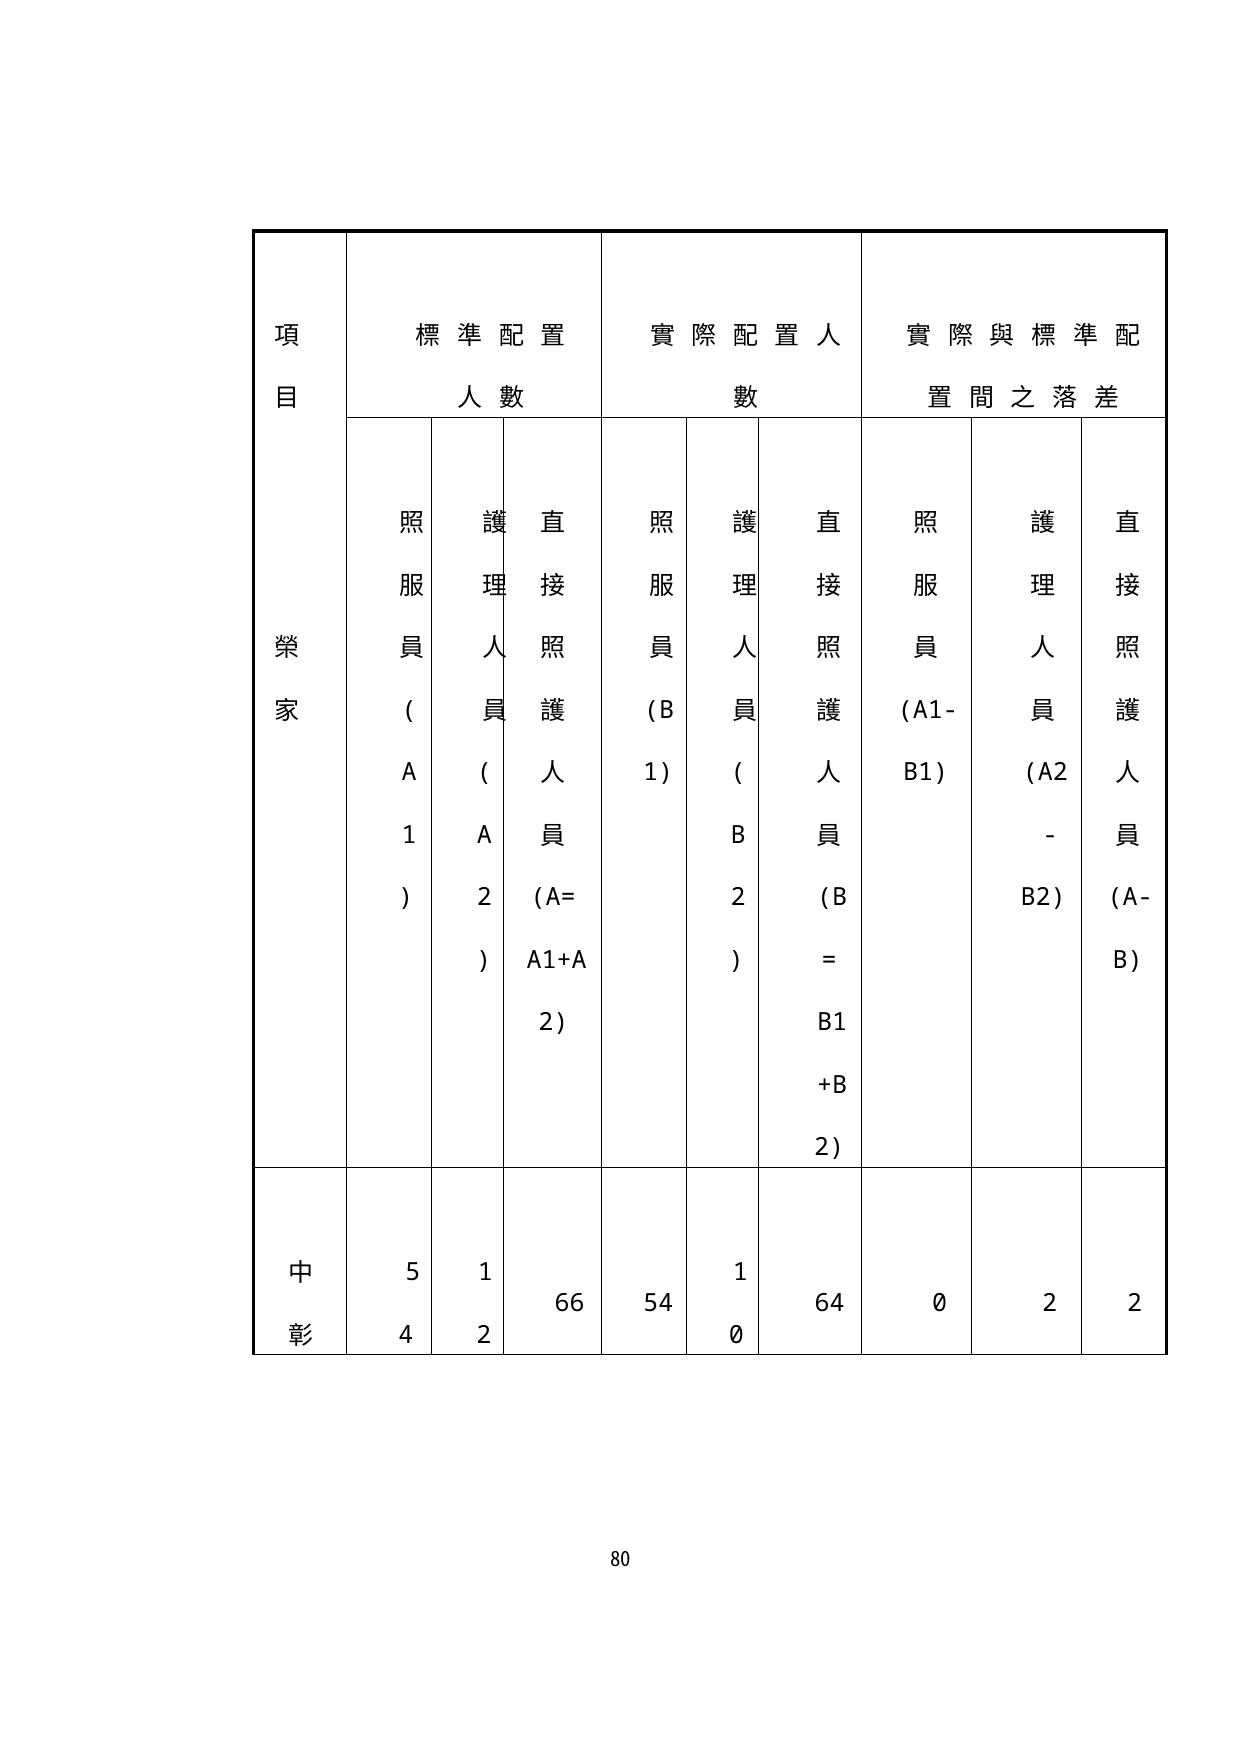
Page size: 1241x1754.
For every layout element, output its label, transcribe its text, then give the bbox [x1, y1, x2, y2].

table_cell 54 [602, 1168, 686, 1354]
table_cell 66 [504, 1168, 601, 1354]
table_header 項目 榮家 [255, 233, 346, 1167]
table_cell 照服員 (A1) [347, 418, 431, 1167]
table_cell 照服員 (A1-B1) [862, 418, 971, 1167]
table_cell 64 [759, 1168, 861, 1354]
table_cell 照服員 (B1) [602, 418, 686, 1167]
table_cell 2 [1082, 1168, 1165, 1354]
table_cell 護理人員 (B2) [687, 418, 758, 1167]
table_header 標準配置人數 [347, 233, 601, 417]
table_cell 護理 人員 (A2-B2) [972, 418, 1081, 1167]
table_header 實際與標準配置間之落差 [862, 233, 1165, 417]
table_cell 直接照護人員(B= B1+B2) [759, 418, 861, 1167]
table_cell 12 [432, 1168, 503, 1354]
table_cell 10 [687, 1168, 758, 1354]
table_cell 0 [862, 1168, 971, 1354]
table_cell 2 [972, 1168, 1081, 1354]
table_cell 直接照護人員 (A-B) [1082, 418, 1165, 1167]
table_cell 中彰 [255, 1168, 346, 1354]
table_cell 護理 人員 (A2) [432, 418, 503, 1167]
table_cell 直接照護人員(A= A1+A2) [504, 418, 601, 1167]
table_header 實際配置人數 [602, 233, 861, 417]
table_cell 54 [347, 1168, 431, 1354]
